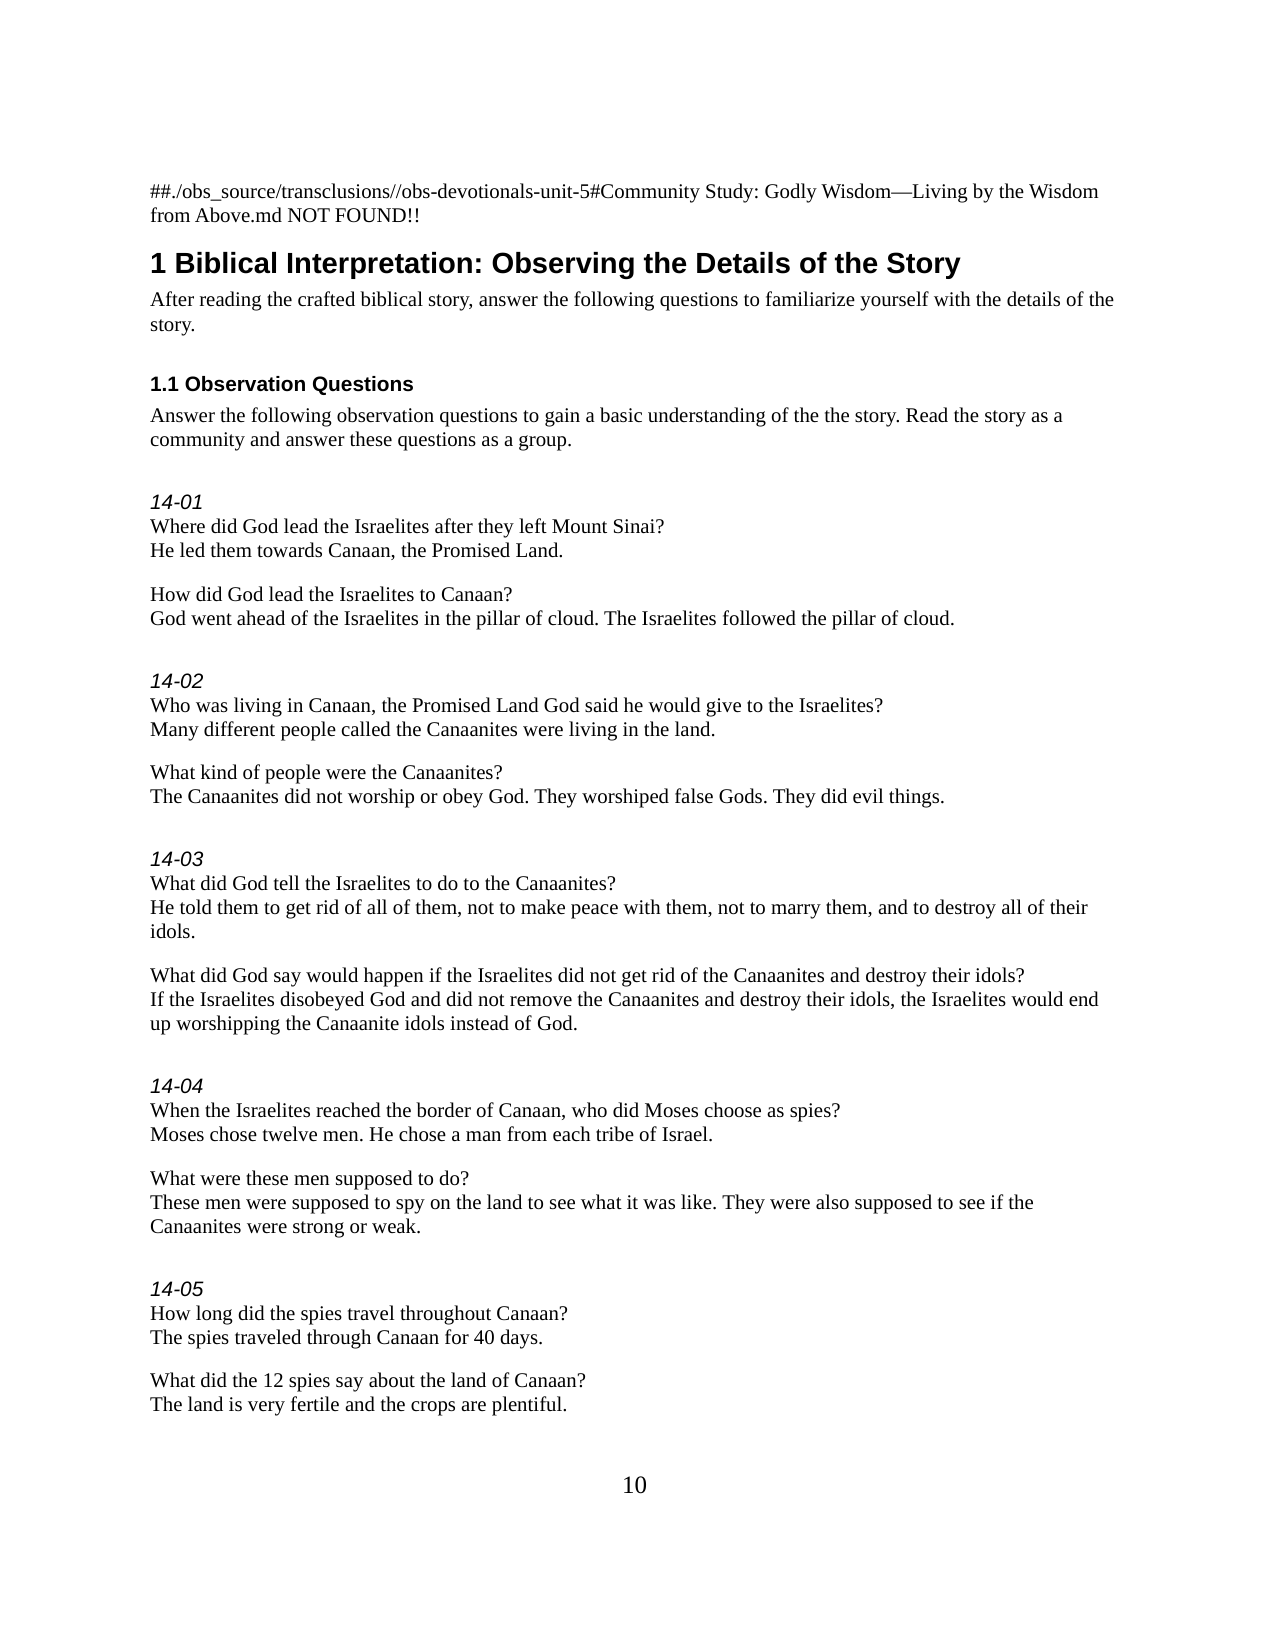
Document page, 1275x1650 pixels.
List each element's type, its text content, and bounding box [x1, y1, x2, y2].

text What kind of people were the Canaanites? The Canaanites did not worship or obey God. They worshiped false Gods. They did evil things. [150, 760, 1125, 808]
text How long did the spies travel throughout Canaan? The spies traveled through Canaan for 40 days. [150, 1301, 1125, 1349]
subtitle 1 Biblical Interpretation: Observing the Details of the Story [150, 246, 1125, 280]
text ##./obs_source/transclusions//obs-devotionals-unit-5#Community Study: Godly Wisdom—Living by the Wisdom from Above.md NOT FOUND!! [150, 179, 1125, 227]
text When the Israelites reached the border of Canaan, who did Moses choose as spies? Moses chose twelve men. He chose a man from each tribe of Israel. [150, 1098, 1125, 1146]
subtitle 1.1 Observation Questions [150, 371, 1125, 395]
subtitle 14-04 [150, 1074, 1125, 1098]
text What were these men supposed to do? These men were supposed to spy on the land to see what it was like. They were also supposed to see if the Canaanites were strong or weak. [150, 1166, 1125, 1238]
subtitle 14-03 [150, 847, 1125, 871]
text What did God tell the Israelites to do to the Canaanites? He told them to get rid of all of them, not to make peace with them, not to marry them, and to destroy all of their idols. [150, 871, 1125, 943]
subtitle 14-01 [150, 490, 1125, 514]
text What did God say would happen if the Israelites did not get rid of the Canaanites and destroy their idols? If the Israelites disobeyed God and did not remove the Canaanites and destroy their idols, the Israelites would end up worshipping the Canaanite idols instead of God. [150, 963, 1125, 1035]
text Where did God lead the Israelites after they left Mount Sinai? He led them towards Canaan, the Promised Land. [150, 514, 1125, 562]
text What did the 12 spies say about the land of Canaan? The land is very fertile and the crops are plentiful. [150, 1368, 1125, 1416]
text How did God lead the Israelites to Canaan? God went ahead of the Israelites in the pillar of cloud. The Israelites followed the pillar of cloud. [150, 582, 1125, 630]
text Answer the following observation questions to gain a basic understanding of the the story. Read the story as a community and answer these questions as a group. [150, 403, 1125, 451]
subtitle 14-05 [150, 1277, 1125, 1301]
text After reading the crafted biblical story, answer the following questions to familiarize yourself with the details of the story. [150, 287, 1125, 336]
subtitle 14-02 [150, 669, 1125, 693]
text Who was living in Canaan, the Promised Land God said he would give to the Israelites? Many different people called the Canaanites were living in the land. [150, 693, 1125, 741]
